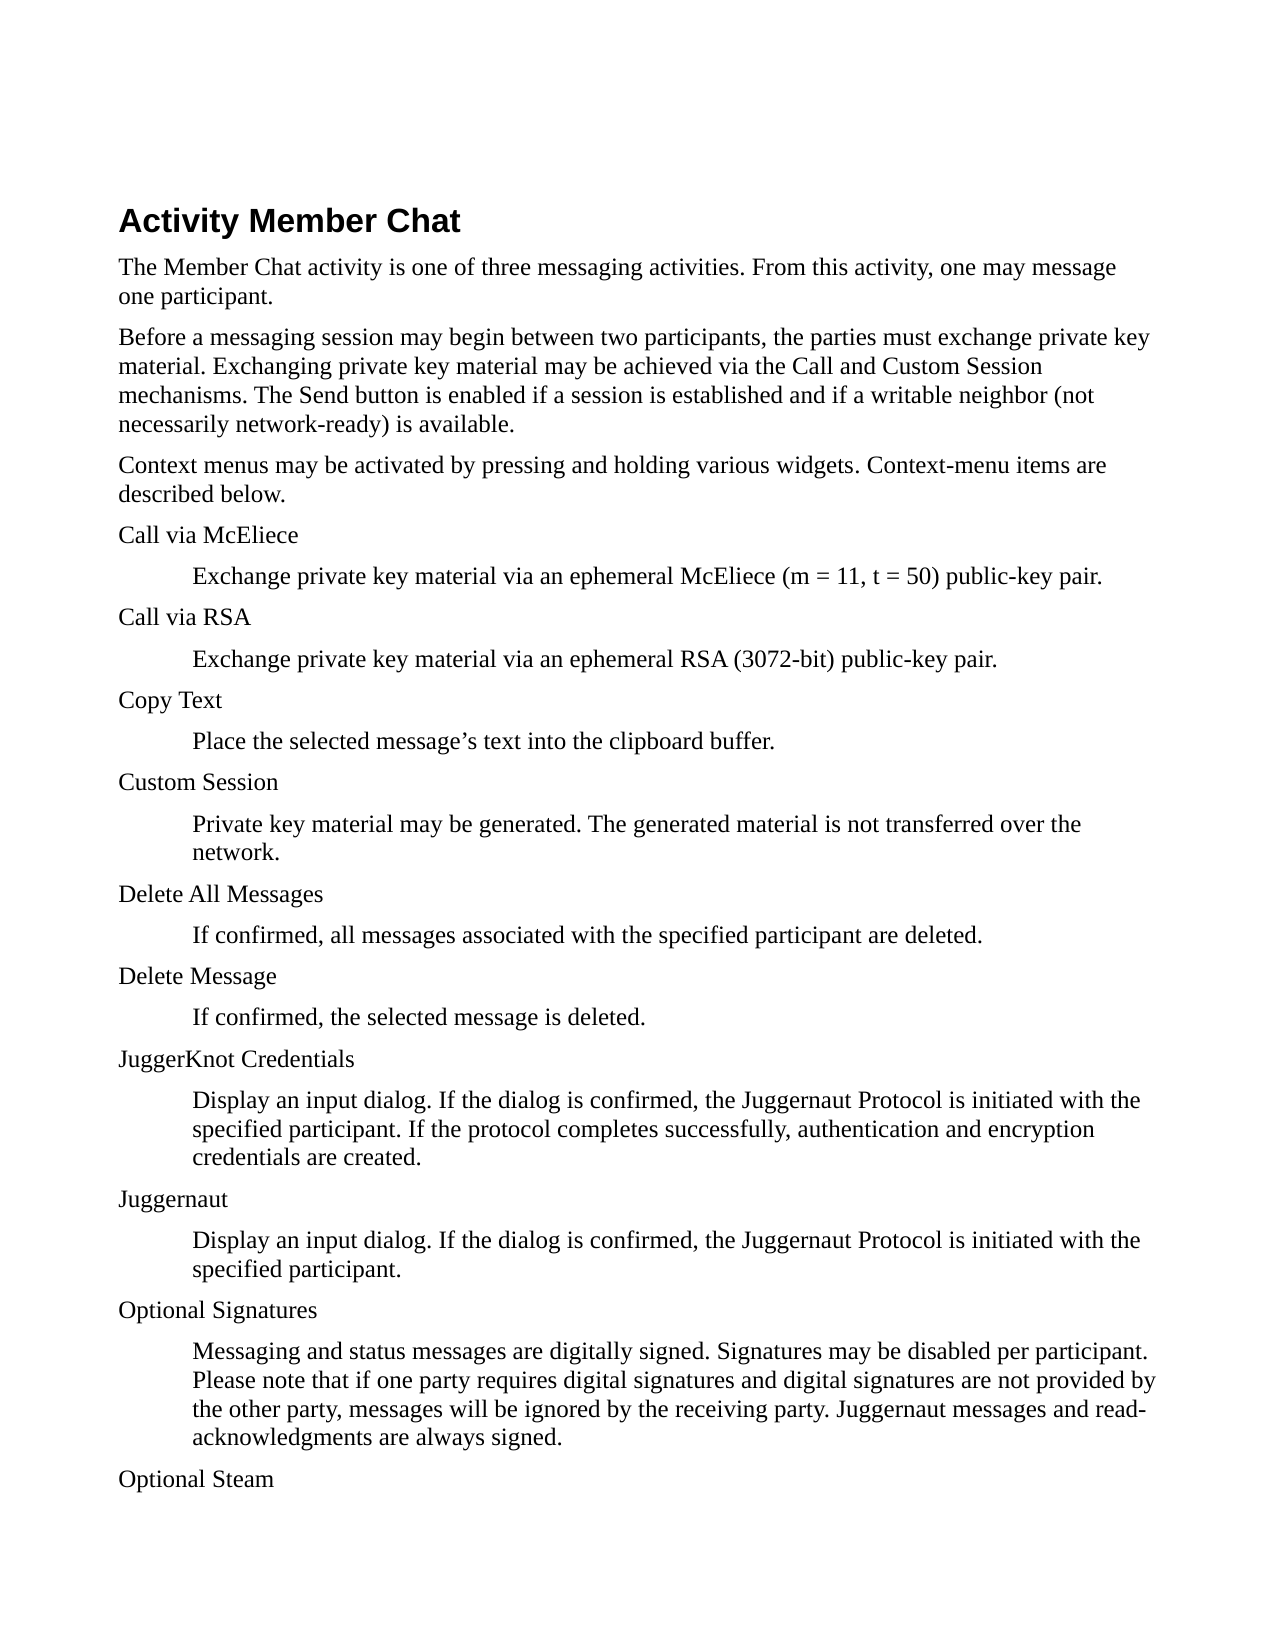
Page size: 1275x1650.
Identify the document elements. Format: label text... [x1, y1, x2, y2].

text Display an input dialog. If the dialog is confirmed, the Juggernaut Protocol is initiated with the specified participant. If the protocol completes successfully, authentication and encryption credentials are created. [192, 1085, 1157, 1171]
text If confirmed, all messages associated with the specified participant are deleted. [118, 920, 1157, 949]
text JuggerKnot Credentials [118, 1044, 1157, 1072]
text Call via McEliece [118, 520, 1157, 549]
text Messaging and status messages are digitally signed. Signatures may be disabled per participant. Please note that if one party requires digital signatures and digital signatures are not provided by the other party, messages will be ignored by the receiving party. Juggernaut messages and read-acknowledgments are always signed. [192, 1336, 1157, 1451]
text Custom Session [118, 767, 1157, 796]
text Optional Steam [118, 1464, 1157, 1492]
text Delete All Messages [118, 879, 1157, 907]
text Private key material may be generated. The generated material is not transferred over the network. [192, 809, 1157, 866]
text Copy Text [118, 685, 1157, 714]
text If confirmed, the selected message is deleted. [192, 1002, 1157, 1031]
text Before a messaging session may begin between two participants, the parties must exchange private key material. Exchanging private key material may be achieved via the Call and Custom Session mechanisms. The Send button is enabled if a session is established and if a writable neighbor (not necessarily network-ready) is available. [118, 322, 1157, 437]
text Exchange private key material via an ephemeral RSA (3072-bit) public-key pair. [118, 644, 1157, 672]
text Delete Message [118, 961, 1157, 990]
text Optional Signatures [118, 1295, 1157, 1324]
text Context menus may be activated by pressing and holding various widgets. Context-menu items are described below. [118, 450, 1157, 507]
text The Member Chat activity is one of three messaging activities. From this activity, one may message one participant. [118, 252, 1157, 310]
text Exchange private key material via an ephemeral McEliece (m = 11, t = 50) public-key pair. [118, 561, 1157, 590]
text Juggernaut [118, 1184, 1157, 1212]
text Display an input dialog. If the dialog is confirmed, the Juggernaut Protocol is initiated with the specified participant. [192, 1225, 1157, 1282]
text Place the selected message’s text into the clipboard buffer. [118, 726, 1157, 755]
text Call via RSA [118, 602, 1157, 631]
subtitle Activity Member Chat [118, 201, 1157, 240]
